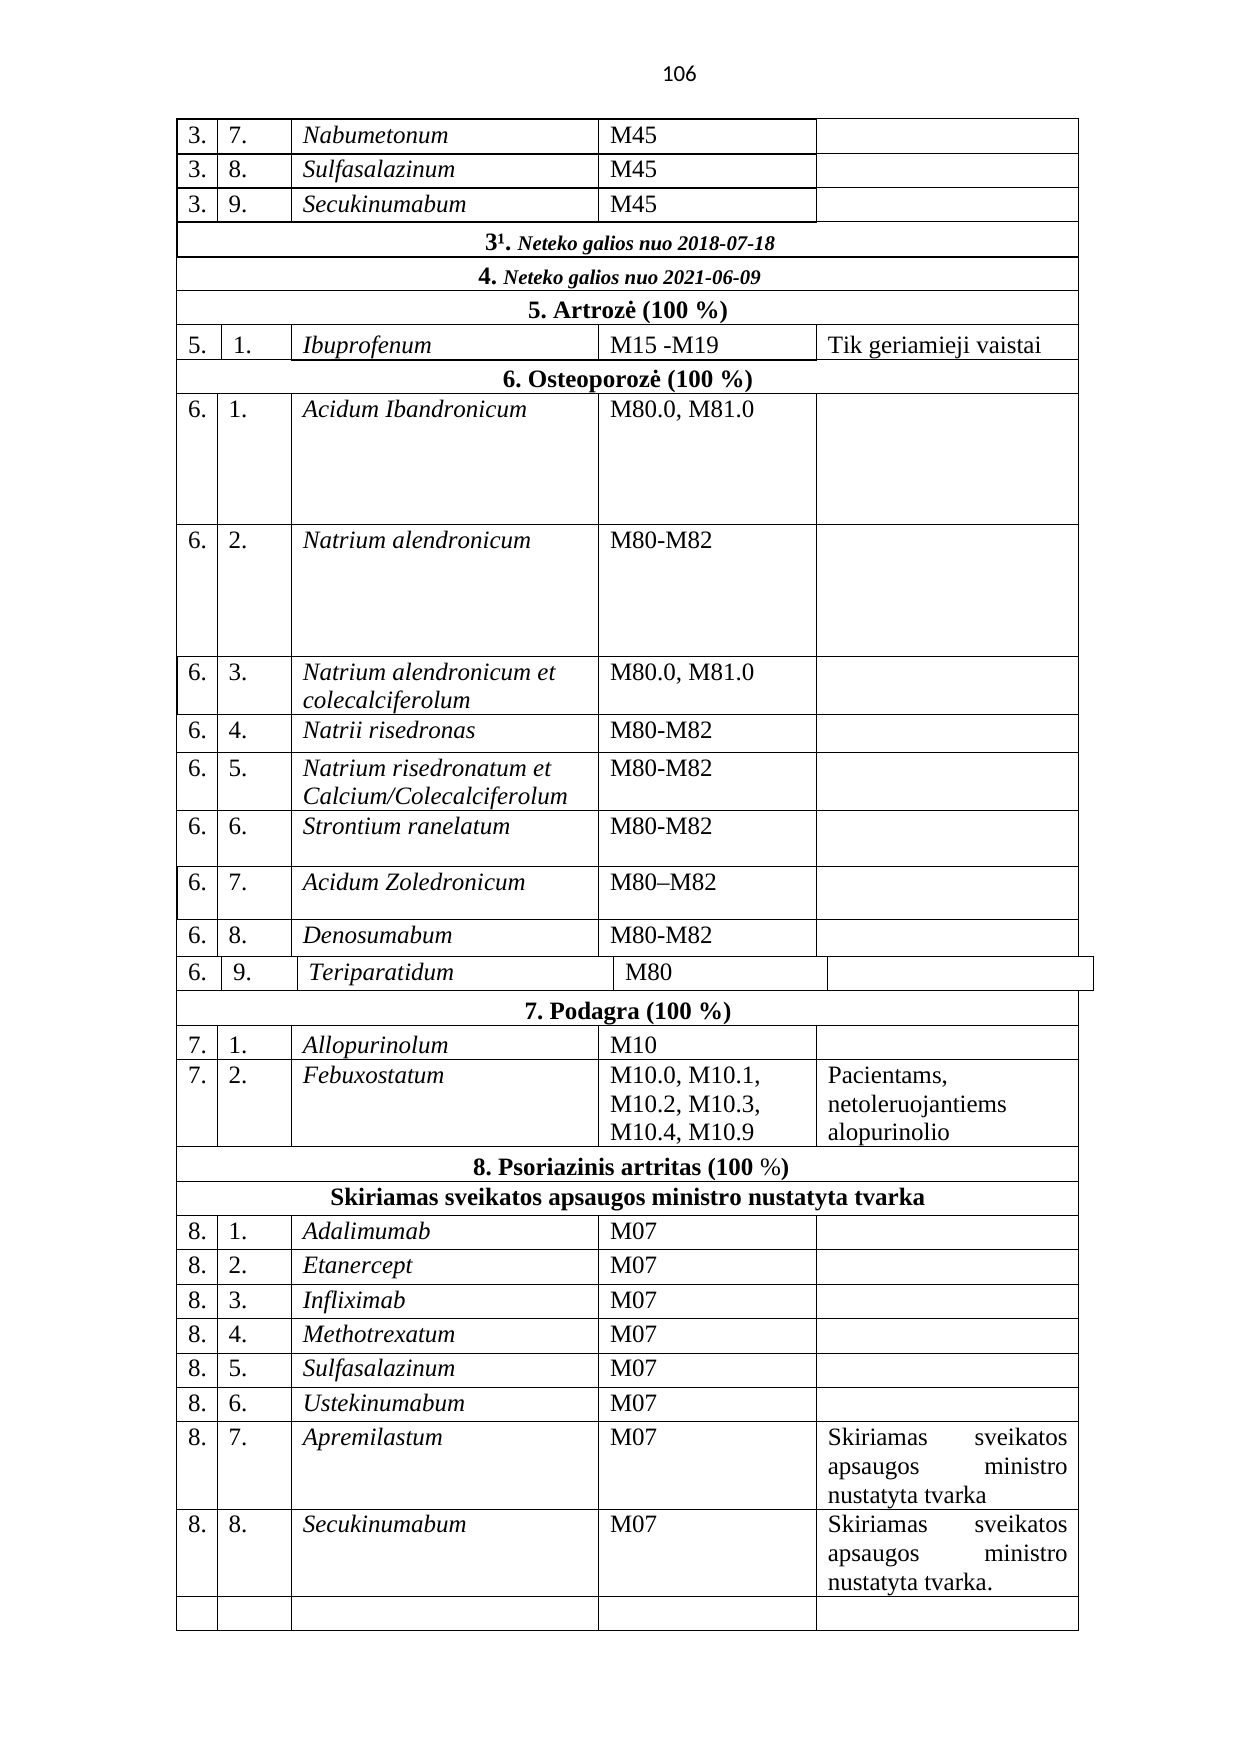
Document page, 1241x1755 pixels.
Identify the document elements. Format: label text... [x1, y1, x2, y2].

table_cell [1079, 1025, 1083, 1059]
table_cell [828, 957, 1093, 990]
table_cell 5. [218, 1354, 291, 1387]
table_cell M80–M82 [599, 867, 816, 919]
table_cell [1093, 256, 1099, 290]
table_cell [1088, 866, 1093, 919]
table_cell [1088, 393, 1093, 524]
table_cell [1099, 1025, 1103, 1059]
table_cell [1084, 1353, 1088, 1387]
table_cell [817, 1026, 1078, 1059]
table_cell [1109, 1387, 1123, 1421]
table_cell 6. [177, 957, 221, 990]
table_cell [1084, 324, 1088, 359]
table_cell [1103, 919, 1109, 956]
table_cell [1084, 810, 1088, 866]
table_cell [1093, 1318, 1099, 1352]
table_cell Natrium risedronatum et Calcium/Colecalciferolum [292, 753, 598, 810]
table_cell [817, 811, 1078, 866]
table_cell [1093, 1353, 1099, 1387]
table_cell Skiriamas sveikatos apsaugos ministro nustatyta tvarka [817, 1422, 1078, 1508]
table_cell 6. [218, 1388, 291, 1421]
table_cell [1088, 1249, 1093, 1284]
table_cell Pacientams, netoleruojantiems alopurinolio [817, 1060, 1078, 1146]
table_cell [1099, 153, 1103, 187]
table_cell [1099, 1249, 1103, 1284]
table_cell [1093, 866, 1099, 919]
table_cell [1099, 118, 1103, 152]
table_cell [1109, 714, 1123, 752]
table_cell [1079, 991, 1083, 1024]
table_cell [1088, 1387, 1093, 1421]
table_cell M07 [599, 1216, 816, 1249]
table_cell [1079, 290, 1083, 324]
table_cell [1099, 1215, 1103, 1249]
table_cell [1109, 866, 1123, 919]
table_cell [1093, 1146, 1099, 1181]
table_cell [1079, 1146, 1083, 1181]
table_cell [1099, 1387, 1103, 1421]
table_cell [1109, 221, 1123, 256]
table_cell [1079, 1353, 1083, 1387]
table_cell [1099, 990, 1103, 1024]
table_cell M80-M82 [599, 715, 816, 752]
table_cell [1103, 810, 1109, 866]
table_cell Secukinumabum [292, 189, 598, 221]
table_cell [1084, 656, 1088, 714]
table_cell [1093, 810, 1099, 866]
table_cell [1084, 919, 1088, 956]
table_cell Denosumabum [292, 920, 598, 956]
table_cell [1084, 187, 1088, 221]
table_cell [1084, 153, 1088, 187]
table_cell [1103, 714, 1109, 752]
table_cell [1109, 1215, 1123, 1249]
table_cell [1099, 752, 1103, 810]
table_cell [1084, 359, 1088, 393]
table_cell [1103, 1215, 1109, 1249]
table_cell [1093, 118, 1099, 152]
table_cell 4. [218, 715, 291, 752]
table_cell [1103, 221, 1109, 256]
table_cell [1103, 256, 1109, 290]
table_cell [599, 1597, 816, 1630]
table_cell M07 [599, 1285, 816, 1318]
table_cell M80-M82 [599, 525, 816, 656]
table_cell [1103, 153, 1109, 187]
table_cell 3¹. Neteko galios nuo 2018-07-18 [178, 222, 1078, 256]
table_cell [1079, 324, 1083, 359]
table_cell 8. Psoriazinis artritas (100 %) [177, 1147, 1078, 1181]
table_cell [1099, 221, 1103, 256]
table_cell 7. [218, 1422, 291, 1508]
table_cell [1084, 866, 1088, 919]
table_cell 1. [222, 325, 291, 359]
table_cell [1079, 866, 1083, 919]
table_cell 7. [218, 867, 291, 919]
table_cell 8. [177, 1250, 217, 1284]
table_cell 5. [177, 325, 221, 359]
table_cell [1093, 1059, 1099, 1146]
table_cell Methotrexatum [292, 1319, 598, 1352]
table_cell [1109, 990, 1123, 1024]
table_cell 8. [177, 1319, 217, 1352]
table_cell [1099, 866, 1103, 919]
table_cell [1084, 752, 1088, 810]
table_cell [1109, 1596, 1123, 1630]
table_cell [1109, 359, 1123, 393]
table_cell [1099, 324, 1103, 359]
table_cell [1088, 256, 1093, 290]
table_cell [1079, 221, 1083, 256]
table_cell [1088, 1353, 1093, 1387]
table_cell Infliximab [292, 1285, 598, 1318]
table_cell [1093, 524, 1099, 656]
table_cell 1. [218, 1216, 291, 1249]
table_cell [1079, 393, 1083, 524]
table_cell [1084, 1509, 1088, 1596]
table_cell [1103, 1025, 1109, 1059]
table_cell [817, 1388, 1078, 1421]
table_cell [1103, 324, 1109, 359]
table_cell [1103, 524, 1109, 656]
table_cell Acidum Ibandronicum [292, 394, 598, 524]
table_cell M10.0, M10.1, M10.2, M10.3, M10.4, M10.9 [599, 1060, 816, 1146]
table_cell [1093, 1181, 1099, 1215]
table_cell M07 [599, 1319, 816, 1352]
table_cell 3. [178, 120, 217, 152]
table_cell M10 [599, 1026, 816, 1059]
table_cell [1099, 1059, 1103, 1146]
table_cell [817, 867, 1078, 919]
table_cell [1093, 1421, 1099, 1508]
table_cell [1103, 1059, 1109, 1146]
table_cell Natrium alendronicum [292, 525, 598, 656]
table_cell [1088, 221, 1093, 256]
table_cell [1079, 524, 1083, 656]
table_cell [817, 1319, 1078, 1352]
table_cell 8. [177, 1216, 217, 1249]
table_cell M07 [599, 1422, 816, 1508]
table_cell 2. [218, 525, 291, 656]
table_cell [1103, 990, 1109, 1024]
table_cell [1109, 290, 1123, 324]
table_cell [1079, 810, 1083, 866]
table_cell 3. [178, 189, 217, 221]
table_cell [1088, 1509, 1093, 1596]
table_cell Secukinumabum [292, 1510, 598, 1596]
table_cell [1099, 1318, 1103, 1352]
table_cell Febuxostatum [292, 1060, 598, 1146]
table_cell [1093, 990, 1099, 1024]
table_cell [817, 1285, 1078, 1318]
table_cell [1103, 656, 1109, 714]
table_cell [1109, 393, 1123, 524]
table_cell [817, 715, 1078, 752]
table_cell 2. [218, 1250, 291, 1284]
table_cell M80 [614, 957, 827, 990]
table_cell [1109, 810, 1123, 866]
table_cell [1079, 1215, 1083, 1249]
table_cell [1079, 1387, 1083, 1421]
table_cell 3. [218, 657, 291, 714]
table_cell [1109, 324, 1123, 359]
table_cell [1099, 290, 1103, 324]
table_cell [1088, 153, 1093, 187]
table_cell [1109, 1181, 1123, 1215]
table_cell [1088, 991, 1093, 1024]
table_cell [1103, 1509, 1109, 1596]
table_cell [817, 1250, 1078, 1284]
table_cell [1103, 187, 1109, 221]
table_cell M15 -M19 [599, 325, 816, 359]
table_cell [1079, 1181, 1083, 1215]
table_cell [1099, 1509, 1103, 1596]
table_cell 8. [218, 155, 291, 187]
table_cell M45 [599, 189, 816, 221]
table_cell [1099, 1596, 1103, 1630]
table_cell [1084, 1318, 1088, 1352]
table_cell [1109, 1249, 1123, 1284]
table_cell [1079, 1421, 1083, 1508]
table_cell 9. [222, 957, 297, 990]
table_cell [1103, 956, 1109, 990]
table_cell [218, 1597, 291, 1630]
table_cell 6. [177, 920, 217, 956]
table_cell [1079, 656, 1083, 714]
table_cell [1103, 1421, 1109, 1508]
table_cell [1084, 221, 1088, 256]
table_cell 7. [177, 1060, 217, 1146]
table_cell 4. Neteko galios nuo 2021-06-09 [177, 258, 1078, 290]
table_cell [1084, 991, 1088, 1024]
table_cell 8. [177, 1354, 217, 1387]
table_cell [1099, 359, 1103, 393]
table_cell [817, 920, 1078, 956]
table_cell [1084, 1249, 1088, 1284]
table_cell [1093, 919, 1099, 956]
table_cell Teriparatidum [298, 957, 613, 990]
table_cell [1093, 1509, 1099, 1596]
table_cell Nabumetonum [292, 120, 598, 152]
table_cell [1084, 1596, 1088, 1630]
table_cell [1109, 1353, 1123, 1387]
table_cell [1099, 956, 1103, 990]
table_cell [1084, 1025, 1088, 1059]
table_cell [1084, 1421, 1088, 1508]
table_cell Acidum Zoledronicum [292, 867, 598, 919]
table_cell [1099, 393, 1103, 524]
table_cell 6. [177, 753, 217, 810]
table_cell Adalimumab [292, 1216, 598, 1249]
table_cell [1103, 1284, 1109, 1318]
table_cell Ibuprofenum [292, 325, 598, 359]
table_cell Allopurinolum [292, 1026, 598, 1059]
table_cell [1088, 1421, 1093, 1508]
table_cell [1093, 1215, 1099, 1249]
table_cell 1. [218, 1026, 291, 1059]
table_cell [1099, 714, 1103, 752]
table_cell [1079, 256, 1083, 290]
table_cell [1109, 1025, 1123, 1059]
table_cell [1088, 714, 1093, 752]
table_cell Sulfasalazinum [292, 155, 598, 187]
table_cell [1103, 1249, 1109, 1284]
table_cell [817, 154, 1078, 187]
table_cell [1088, 524, 1093, 656]
table_cell 5. [218, 753, 291, 810]
table_cell [1093, 1596, 1099, 1630]
table_cell Apremilastum [292, 1422, 598, 1508]
table_cell 7. [177, 1026, 217, 1059]
table_cell [1084, 1181, 1088, 1215]
table_cell [1093, 153, 1099, 187]
table_cell [1109, 524, 1123, 656]
table_cell 4. [218, 1319, 291, 1352]
table_cell 3. [178, 155, 217, 187]
table_cell [1093, 393, 1099, 524]
table_cell [1109, 656, 1123, 714]
table_cell M80.0, M81.0 [599, 394, 816, 524]
table_cell [1088, 656, 1093, 714]
table_cell [1088, 1215, 1093, 1249]
table_cell [1088, 1181, 1093, 1215]
table_cell [817, 188, 1078, 221]
table_cell [1084, 256, 1088, 290]
table_cell [817, 394, 1078, 524]
table_cell [1109, 1421, 1123, 1508]
table_cell [1103, 1181, 1109, 1215]
table_cell [1088, 187, 1093, 221]
table_cell [1103, 118, 1109, 152]
table_cell 7. [218, 120, 291, 152]
table_cell 1. [218, 394, 291, 524]
table_cell 8. [177, 1388, 217, 1421]
table_cell [1099, 919, 1103, 956]
table_cell [1084, 524, 1088, 656]
table_cell [817, 119, 1078, 152]
table_cell [817, 1597, 1078, 1630]
table_cell [1079, 1596, 1083, 1630]
table_cell [817, 657, 1078, 714]
table_cell [1103, 1318, 1109, 1352]
table_cell [1099, 810, 1103, 866]
table_cell [1084, 1215, 1088, 1249]
table_cell 8. [218, 1510, 291, 1596]
table_cell 3. [218, 1285, 291, 1318]
table_cell [1084, 393, 1088, 524]
table_cell 2. [218, 1060, 291, 1146]
table_cell [1109, 1509, 1123, 1596]
table_cell [1079, 1318, 1083, 1352]
table_cell 7. Podagra (100 %) [177, 991, 1078, 1024]
table_cell 8. [218, 920, 291, 956]
table_cell 9. [218, 189, 291, 221]
table_cell [1109, 118, 1123, 152]
table_cell [1109, 752, 1123, 810]
table_cell [1103, 1146, 1109, 1181]
table_cell [1103, 1596, 1109, 1630]
table_cell [1109, 187, 1123, 221]
table_cell [1093, 1249, 1099, 1284]
table_cell M80-M82 [599, 753, 816, 810]
table_cell [1088, 1596, 1093, 1630]
table_cell [1084, 1146, 1088, 1181]
table_cell M07 [599, 1354, 816, 1387]
table_cell Etanercept [292, 1250, 598, 1284]
table_cell [1099, 1146, 1103, 1181]
table_cell [1079, 919, 1083, 956]
table_cell [1109, 1146, 1123, 1181]
table_cell [817, 525, 1078, 656]
table_cell [1079, 1284, 1083, 1318]
table_cell [292, 1597, 598, 1630]
table_cell [1088, 752, 1093, 810]
table_cell [1079, 187, 1083, 221]
table_cell [1079, 714, 1083, 752]
table_cell [1088, 1284, 1093, 1318]
table_cell 6. [177, 394, 217, 524]
table_cell [1088, 1025, 1093, 1059]
table_cell [817, 1354, 1078, 1387]
table_cell 8. [177, 1510, 217, 1596]
table_cell 8. [177, 1285, 217, 1318]
table_cell [1099, 656, 1103, 714]
table_cell [1093, 714, 1099, 752]
table_cell [1079, 359, 1083, 393]
table_cell [1079, 1059, 1083, 1146]
table_cell [1109, 153, 1123, 187]
table_cell 6. [177, 525, 217, 656]
table_cell [1099, 1421, 1103, 1508]
table_cell 5. Artrozė (100 %) [177, 291, 1078, 324]
table_cell [1084, 714, 1088, 752]
table_cell [1093, 1025, 1099, 1059]
table_cell M80.0, M81.0 [599, 657, 816, 714]
table_cell 6. [177, 811, 217, 866]
table_cell [1084, 118, 1088, 152]
table_cell [177, 1597, 217, 1630]
table_cell Ustekinumabum [292, 1388, 598, 1421]
table_cell [1079, 752, 1083, 810]
table_cell [817, 753, 1078, 810]
table_cell 6. [178, 867, 217, 919]
table_cell [1088, 118, 1093, 152]
table_cell 6. Osteoporozė (100 %) [177, 360, 1078, 393]
table_cell [1103, 866, 1109, 919]
table_cell [1109, 1284, 1123, 1318]
table_cell 6. [218, 811, 291, 866]
table_cell M07 [599, 1510, 816, 1596]
table_cell [1093, 1387, 1099, 1421]
table_cell [1079, 118, 1083, 152]
table_cell Natrium alendronicum et colecalciferolum [292, 657, 598, 714]
table_cell [1109, 1318, 1123, 1352]
table_cell [1084, 1387, 1088, 1421]
table_cell M45 [599, 155, 816, 187]
table_cell [1103, 359, 1109, 393]
table_cell [1079, 153, 1083, 187]
table_cell Natrii risedronas [292, 715, 598, 752]
table_cell [1099, 187, 1103, 221]
table_cell 6. [178, 657, 217, 714]
table_cell [1093, 656, 1099, 714]
table_cell Skiriamas sveikatos apsaugos ministro nustatyta tvarka [177, 1182, 1078, 1215]
table_cell [1084, 1284, 1088, 1318]
table_cell [1093, 221, 1099, 256]
table_cell [1093, 324, 1099, 359]
table_cell [1088, 1059, 1093, 1146]
table_cell M07 [599, 1250, 816, 1284]
table_cell [1094, 956, 1099, 990]
table_cell [1088, 1318, 1093, 1352]
table_cell [1103, 1353, 1109, 1387]
table_cell [1084, 1059, 1088, 1146]
table_cell [1103, 290, 1109, 324]
table_cell [1093, 290, 1099, 324]
table_cell [1088, 810, 1093, 866]
table_cell [1093, 359, 1099, 393]
table_cell [1079, 1509, 1083, 1596]
table_cell 6. [177, 715, 217, 752]
table_cell [1103, 1387, 1109, 1421]
table_cell 8. [177, 1422, 217, 1508]
table_cell [1093, 187, 1099, 221]
table_cell [1088, 290, 1093, 324]
table_cell Strontium ranelatum [292, 811, 598, 866]
table_cell [1109, 956, 1123, 990]
table_cell [1103, 752, 1109, 810]
table_cell [1099, 1353, 1103, 1387]
table_cell [1088, 919, 1093, 956]
table_cell Tik geriamieji vaistai [817, 325, 1078, 359]
table_cell Sulfasalazinum [292, 1354, 598, 1387]
table_cell [1084, 290, 1088, 324]
table_cell M80-M82 [599, 811, 816, 866]
table_cell [1109, 1059, 1123, 1146]
table_cell [1088, 324, 1093, 359]
table_cell [1099, 1284, 1103, 1318]
table_cell Skiriamas sveikatos apsaugos ministro nustatyta tvarka. [817, 1510, 1078, 1596]
table_cell [1099, 1181, 1103, 1215]
table_cell M45 [599, 120, 816, 152]
table_cell [817, 1216, 1078, 1249]
table_cell [1088, 359, 1093, 393]
table_cell [1109, 256, 1123, 290]
table_cell [1093, 752, 1099, 810]
table_cell [1088, 1146, 1093, 1181]
table_cell [1093, 1284, 1099, 1318]
table_cell M07 [599, 1388, 816, 1421]
table_cell [1079, 1249, 1083, 1284]
table_cell [1099, 256, 1103, 290]
table_cell M80-M82 [599, 920, 816, 956]
table_cell [1109, 919, 1123, 956]
table_cell [1099, 524, 1103, 656]
table_cell [1103, 393, 1109, 524]
